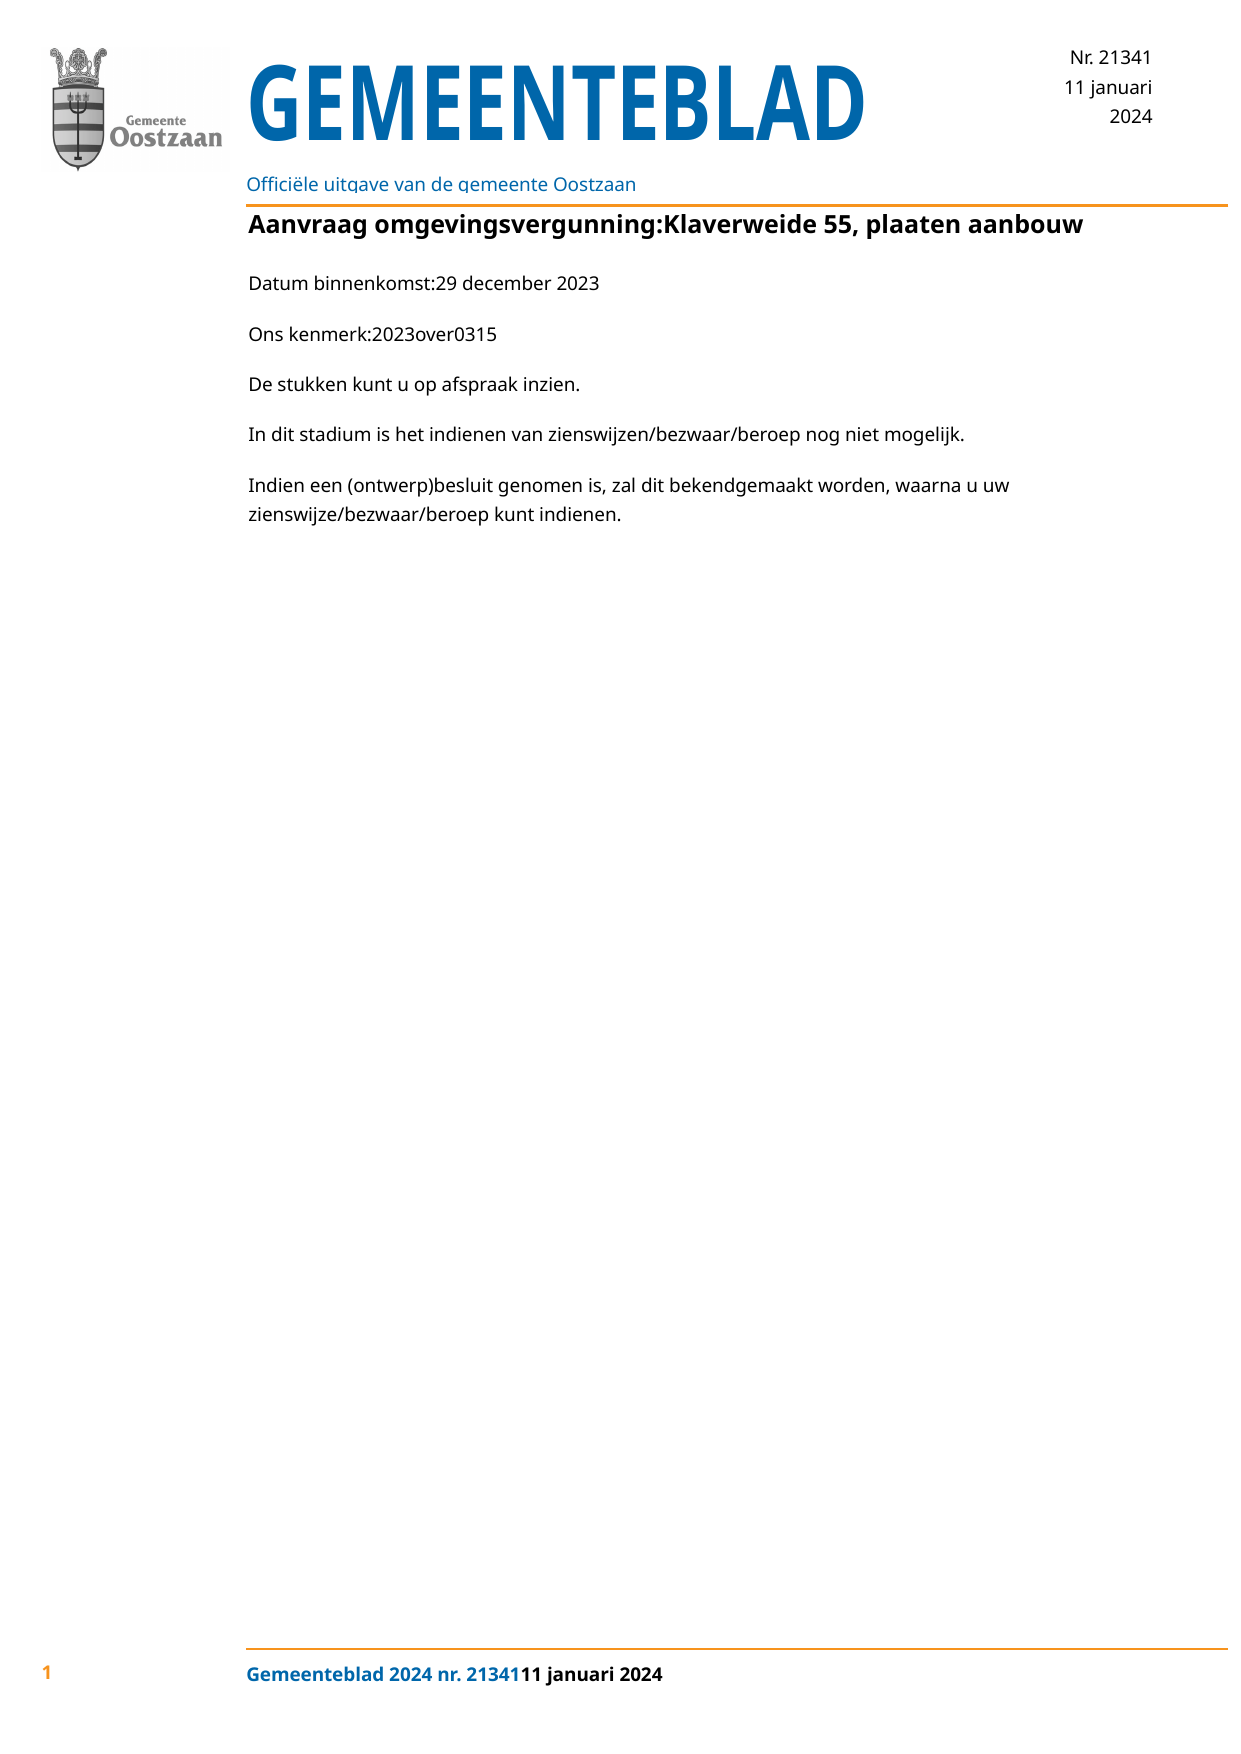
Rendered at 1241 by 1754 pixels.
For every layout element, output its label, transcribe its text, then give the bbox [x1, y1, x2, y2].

picture [41, 47, 231, 172]
text Indien een (ontwerp)besluit genomen is, zal dit bekendgemaakt worden, waarna u uw zienswijze/bezwaar/beroep kunt indienen. [248, 472, 1152, 527]
text De stukken kunt u op afspraak inzien. [248, 371, 1152, 397]
text Ons kenmerk:2023over0315 [248, 321, 1152, 346]
text In dit stadium is het indienen van zienswijzen/bezwaar/beroep nog niet mogelijk. [248, 422, 1152, 447]
text Aanvraag omgevingsvergunning:Klaverweide 55, plaaten aanbouw [248, 207, 1152, 241]
text Datum binnenkomst:29 december 2023 [248, 270, 1152, 296]
